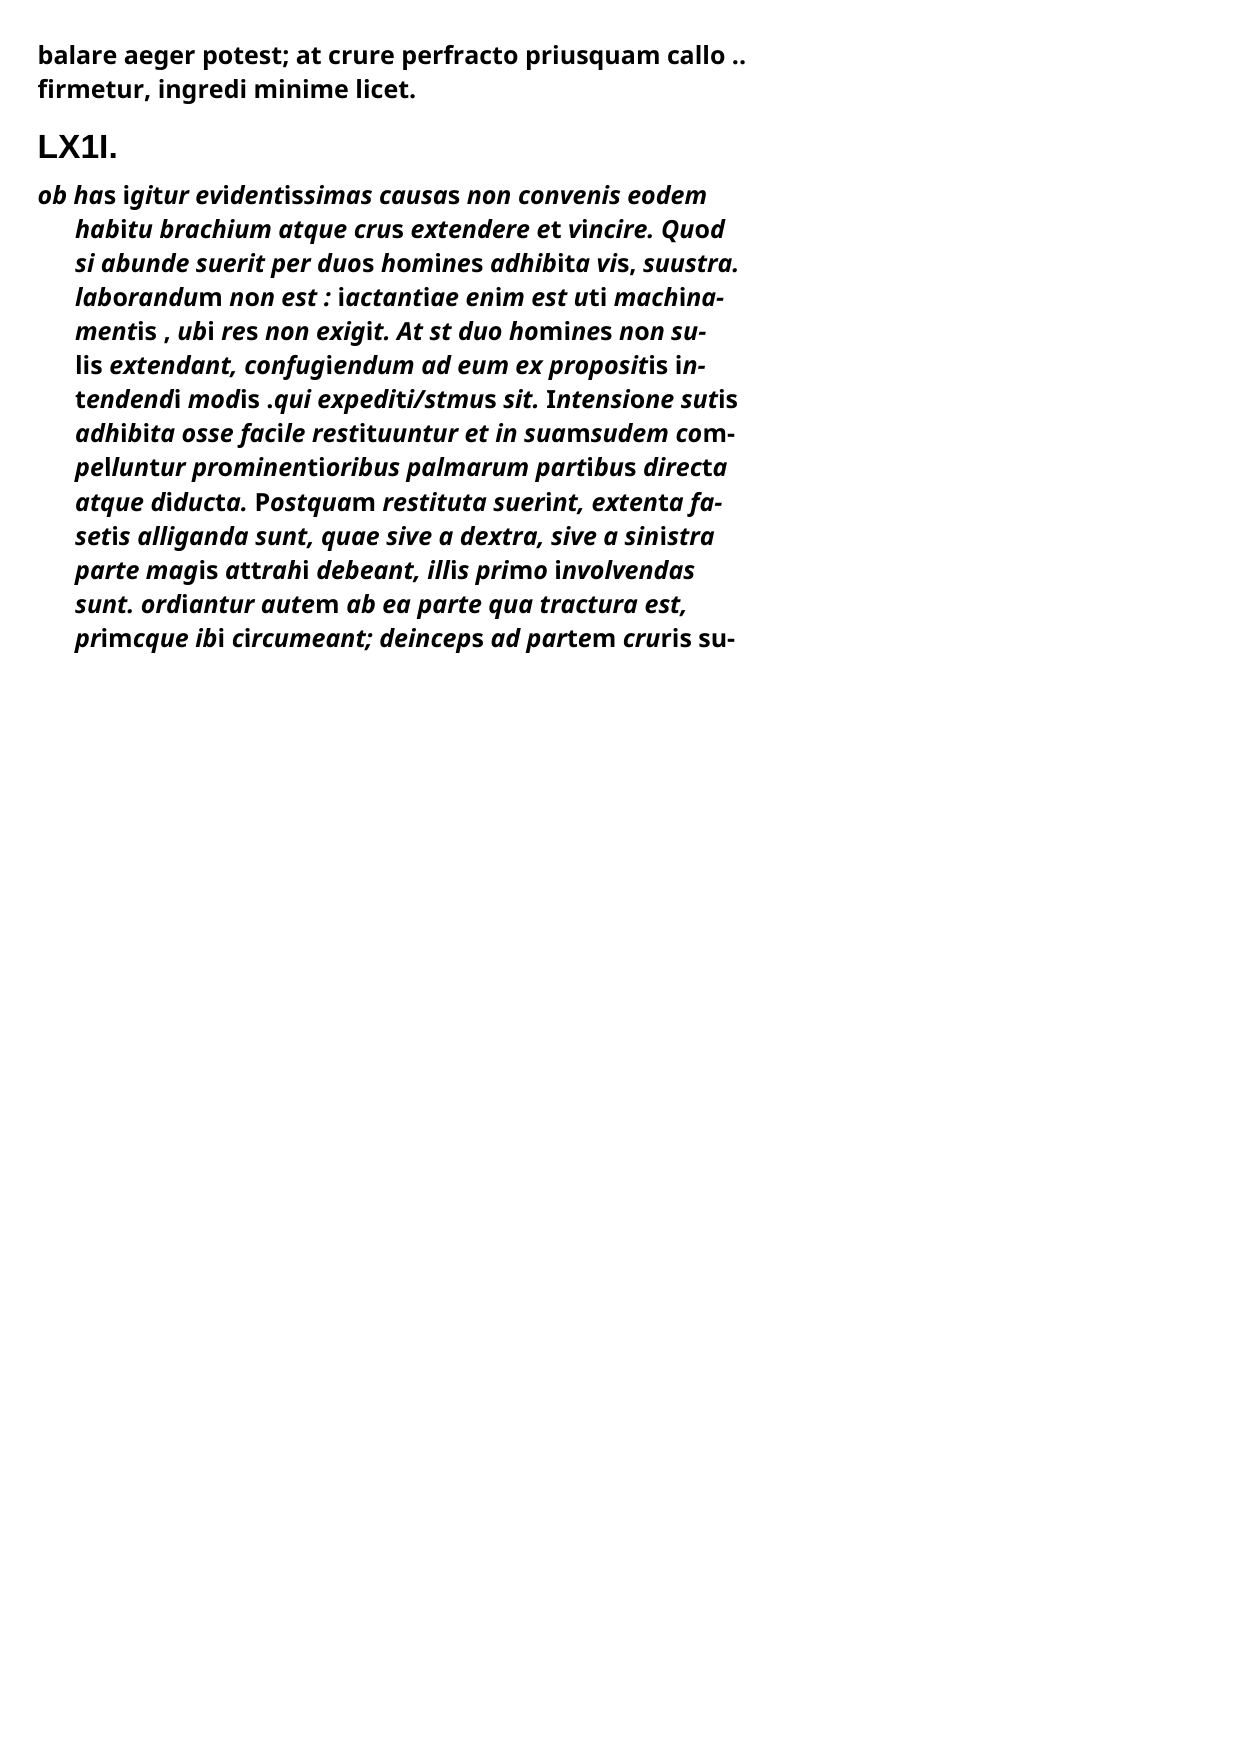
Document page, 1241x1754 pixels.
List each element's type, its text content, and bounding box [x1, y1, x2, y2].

subtitle LX1I. [37, 126, 1203, 165]
text ob has igitur evidentissimas causas non convenis eodem habitu brachium atque crus extendere et vincire. Quod si abunde suerit per duos homines adhibita vis, suustra. laborandum non est : iactantiae enim est uti machina- mentis , ubi res non exigit. At st duo homines non su- lis extendant, confugiendum ad eum ex propositis in- tendendi modis .qui expediti/stmus sit. Intensione sutis adhibita osse facile restituuntur et in suamsudem com- pelluntur prominentioribus palmarum partibus directa atque diducta. Postquam restituta suerint, extenta fa- setis alliganda sunt, quae sive a dextra, sive a sinistra parte magis attrahi debeant, illis primo involvendas sunt. ordiantur autem ab ea parte qua tractura est, primcque ibi circumeant; deinceps ad partem cruris su- [37, 178, 1203, 654]
text balare aeger potest; at crure perfracto priusquam callo .. firmetur, ingredi minime licet. [37, 37, 1203, 106]
